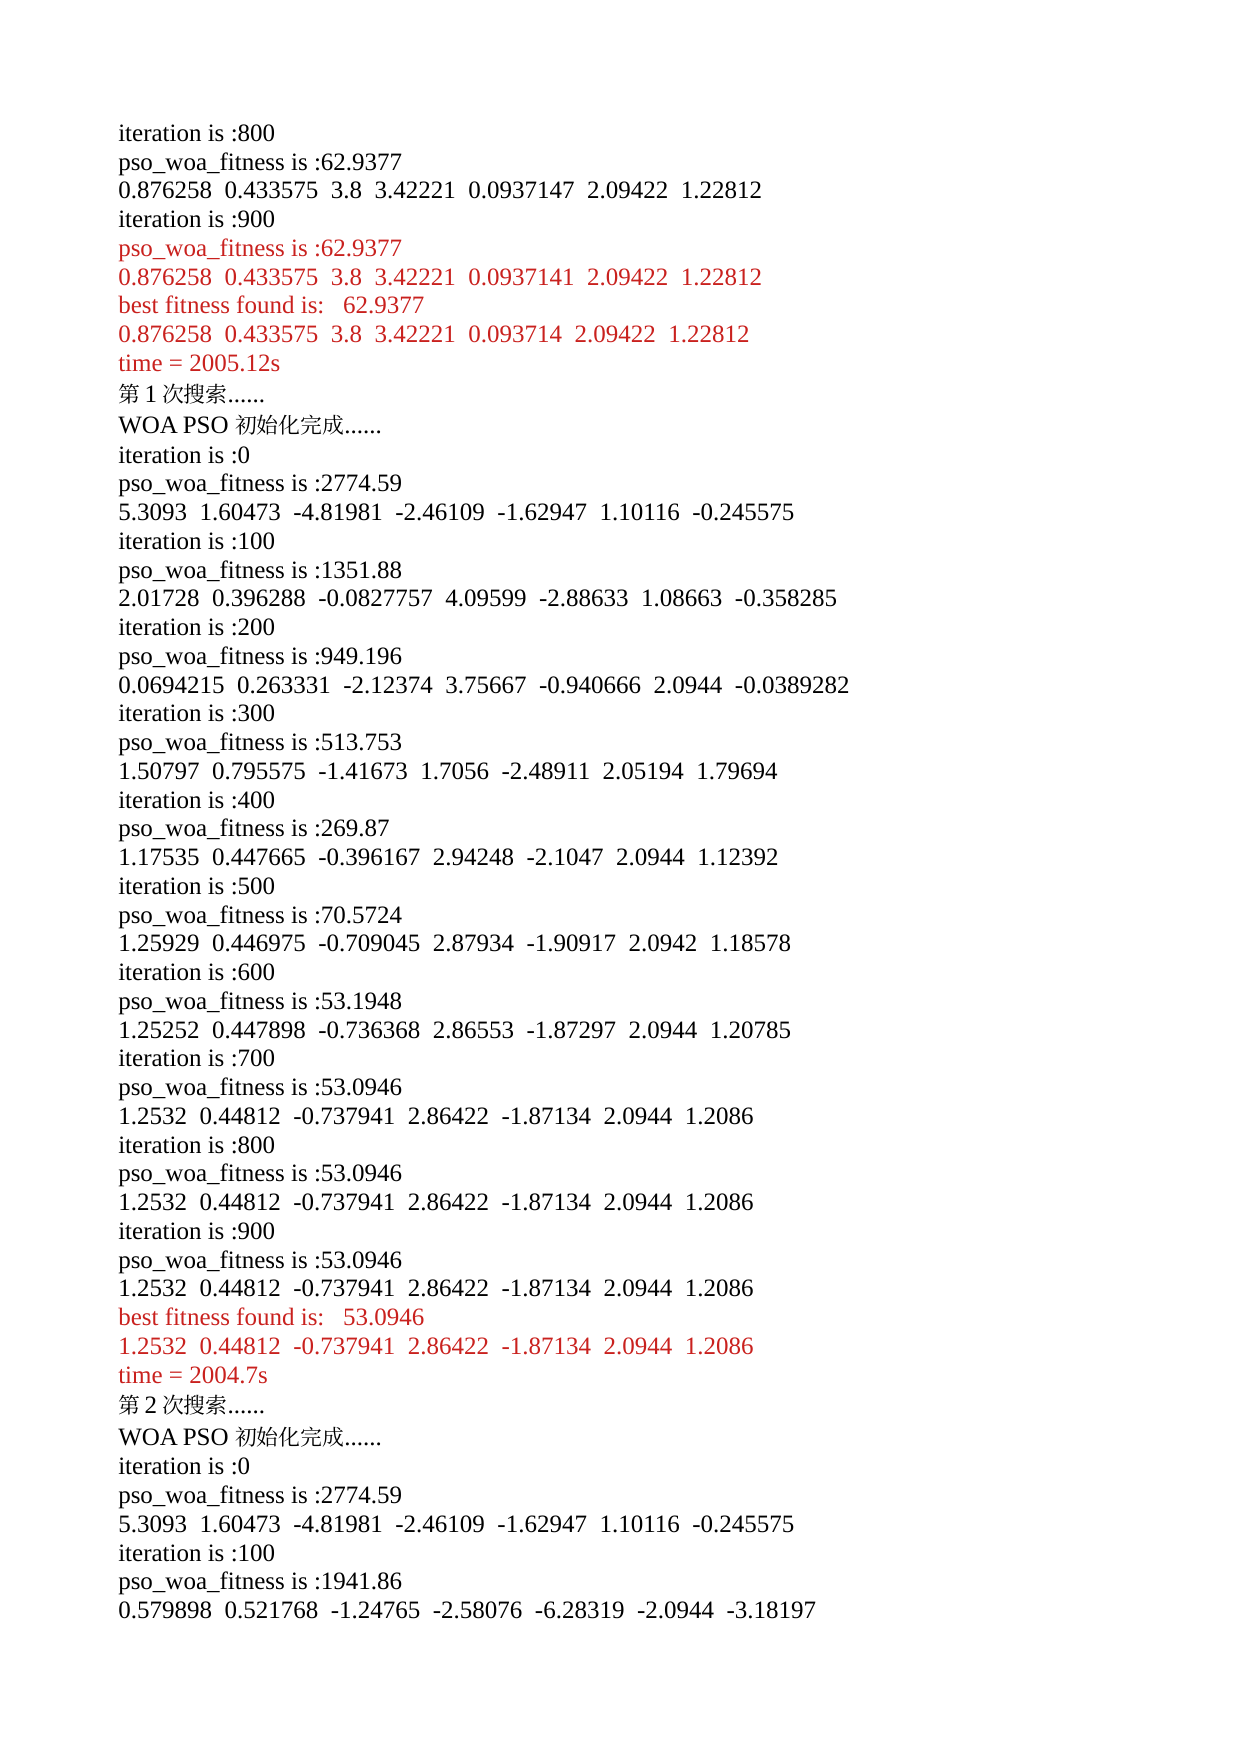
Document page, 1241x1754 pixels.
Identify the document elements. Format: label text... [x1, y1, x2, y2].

text iteration is :800 [118, 1130, 1122, 1158]
text 5.3093 1.60473 -4.81981 -2.46109 -1.62947 1.10116 -0.245575 [118, 1509, 1122, 1538]
text time = 2005.12s [118, 348, 1122, 377]
text iteration is :600 [118, 957, 1122, 986]
text 1.2532 0.44812 -0.737941 2.86422 -1.87134 2.0944 1.2086 [118, 1101, 1122, 1130]
text 1.50797 0.795575 -1.41673 1.7056 -2.48911 2.05194 1.79694 [118, 756, 1122, 785]
text 1.25252 0.447898 -0.736368 2.86553 -1.87297 2.0944 1.20785 [118, 1015, 1122, 1043]
text pso_woa_fitness is :1941.86 [118, 1566, 1122, 1595]
text iteration is :400 [118, 785, 1122, 813]
text pso_woa_fitness is :70.5724 [118, 900, 1122, 928]
text best fitness found is: 62.9377 [118, 291, 1122, 319]
text iteration is :100 [118, 526, 1122, 555]
text 1.2532 0.44812 -0.737941 2.86422 -1.87134 2.0944 1.2086 [118, 1331, 1122, 1360]
text pso_woa_fitness is :53.0946 [118, 1158, 1122, 1187]
text 1.17535 0.447665 -0.396167 2.94248 -2.1047 2.0944 1.12392 [118, 842, 1122, 871]
text time = 2004.7s [118, 1360, 1122, 1388]
text iteration is :900 [118, 1216, 1122, 1245]
text 0.876258 0.433575 3.8 3.42221 0.0937147 2.09422 1.22812 [118, 176, 1122, 204]
text 5.3093 1.60473 -4.81981 -2.46109 -1.62947 1.10116 -0.245575 [118, 497, 1122, 526]
text best fitness found is: 53.0946 [118, 1302, 1122, 1331]
text WOA PSO 初始化完成...... [118, 1420, 1122, 1451]
text 1.2532 0.44812 -0.737941 2.86422 -1.87134 2.0944 1.2086 [118, 1273, 1122, 1302]
text iteration is :0 [118, 1451, 1122, 1480]
text pso_woa_fitness is :62.9377 [118, 233, 1122, 262]
text 0.579898 0.521768 -1.24765 -2.58076 -6.28319 -2.0944 -3.18197 [118, 1595, 1122, 1624]
text pso_woa_fitness is :269.87 [118, 813, 1122, 842]
text iteration is :100 [118, 1538, 1122, 1566]
text 第1次搜索...... [118, 377, 1122, 408]
text pso_woa_fitness is :53.0946 [118, 1245, 1122, 1273]
text 0.0694215 0.263331 -2.12374 3.75667 -0.940666 2.0944 -0.0389282 [118, 670, 1122, 698]
text pso_woa_fitness is :949.196 [118, 641, 1122, 670]
text pso_woa_fitness is :2774.59 [118, 1480, 1122, 1509]
text iteration is :900 [118, 204, 1122, 233]
text 2.01728 0.396288 -0.0827757 4.09599 -2.88633 1.08663 -0.358285 [118, 583, 1122, 612]
text iteration is :800 [118, 118, 1122, 147]
text iteration is :700 [118, 1043, 1122, 1072]
text iteration is :0 [118, 440, 1122, 468]
text 1.25929 0.446975 -0.709045 2.87934 -1.90917 2.0942 1.18578 [118, 928, 1122, 957]
text pso_woa_fitness is :1351.88 [118, 555, 1122, 583]
text 1.2532 0.44812 -0.737941 2.86422 -1.87134 2.0944 1.2086 [118, 1187, 1122, 1216]
text pso_woa_fitness is :53.1948 [118, 986, 1122, 1015]
text 0.876258 0.433575 3.8 3.42221 0.0937141 2.09422 1.22812 [118, 262, 1122, 291]
text pso_woa_fitness is :53.0946 [118, 1072, 1122, 1101]
text 第2次搜索...... [118, 1388, 1122, 1420]
text pso_woa_fitness is :513.753 [118, 727, 1122, 756]
text pso_woa_fitness is :62.9377 [118, 147, 1122, 176]
text 0.876258 0.433575 3.8 3.42221 0.093714 2.09422 1.22812 [118, 319, 1122, 348]
text WOA PSO 初始化完成...... [118, 408, 1122, 440]
text iteration is :300 [118, 698, 1122, 727]
text iteration is :500 [118, 871, 1122, 900]
text pso_woa_fitness is :2774.59 [118, 468, 1122, 497]
text iteration is :200 [118, 612, 1122, 641]
